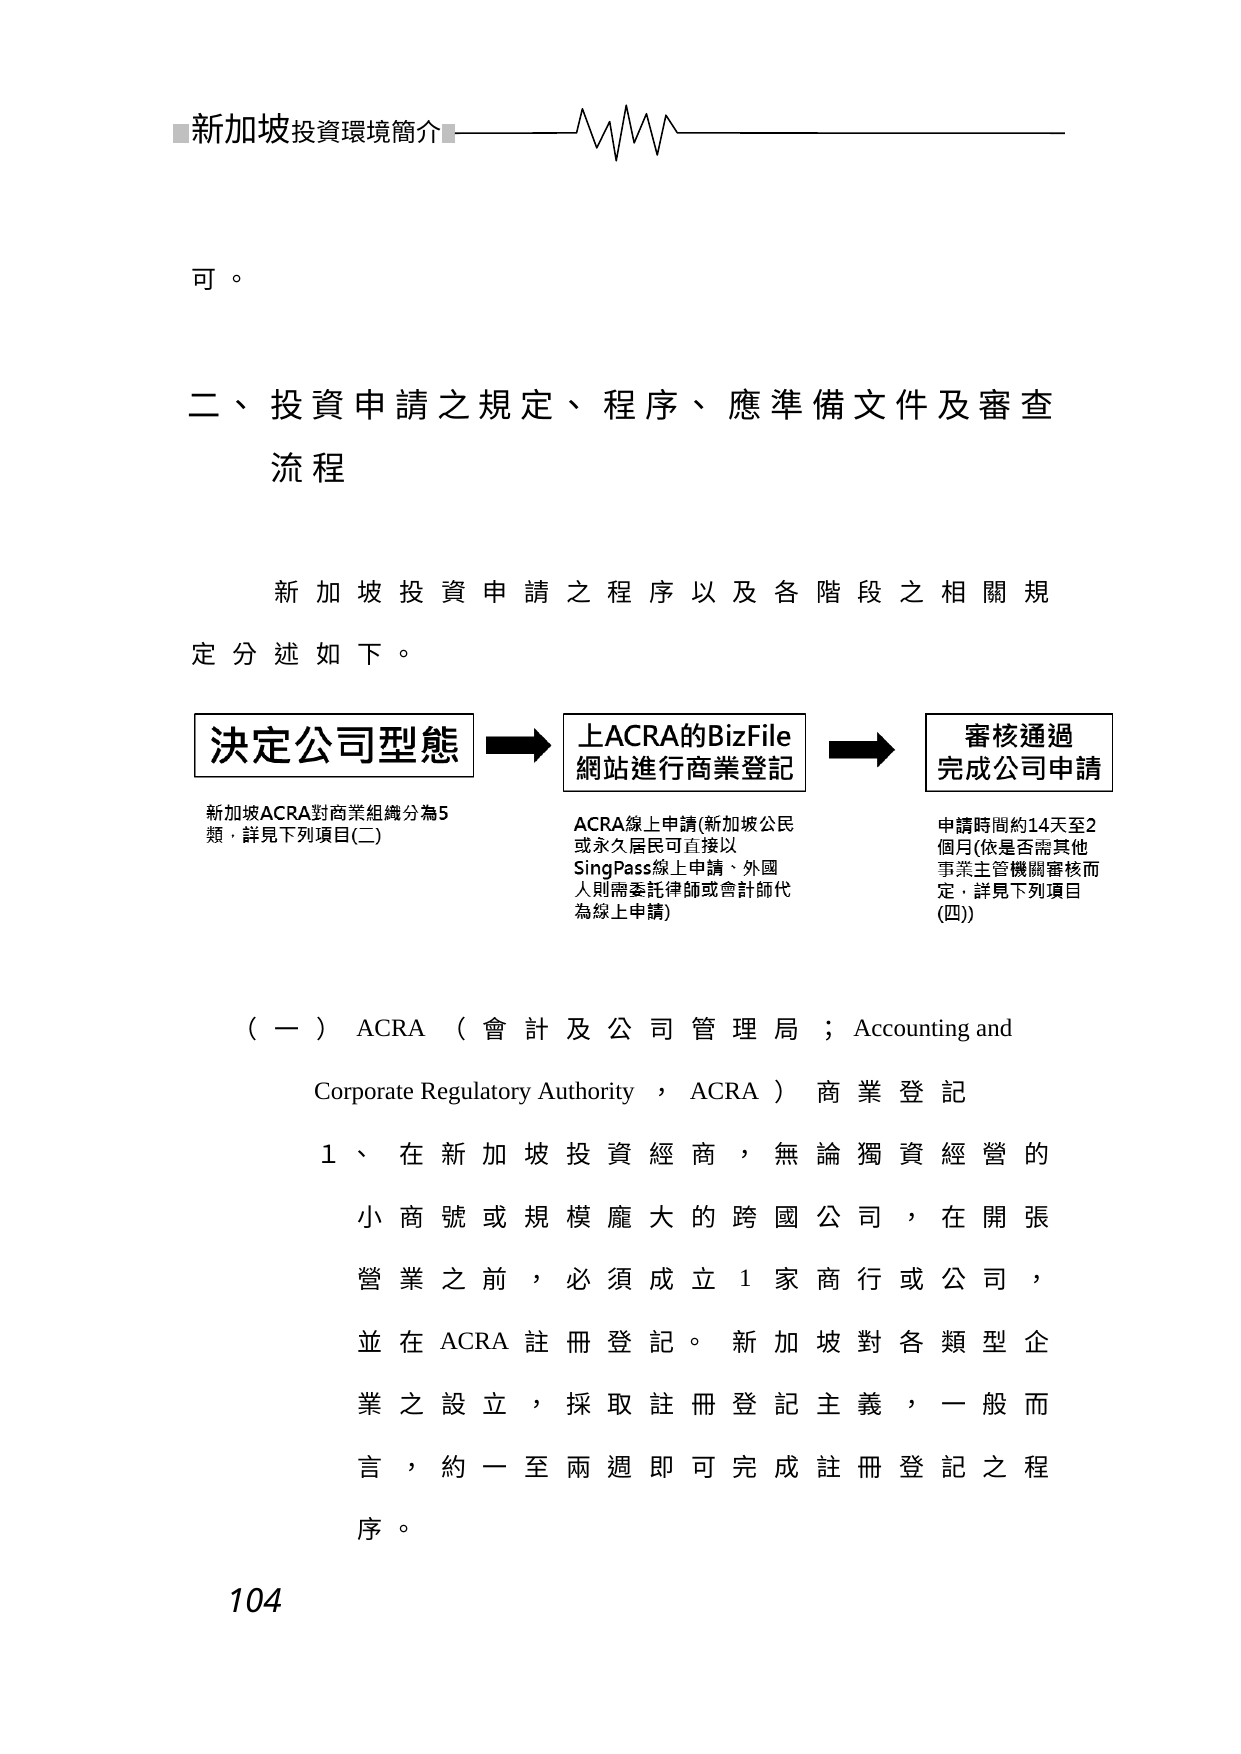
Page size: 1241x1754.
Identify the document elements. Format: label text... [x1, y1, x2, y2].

text １、在新加坡投資經商，無論獨資經營的小商號或規模龐大的跨國公司，在開張營業之前，必須成立1家商行或公司，並在ACRA註冊登記。新加坡對各類型企業之設立，採取註冊登記主義，一般而言，約一至兩週即可完成註冊登記之程序。 [281, 1111, 1058, 1549]
text 二、投資申請之規定、程序、應準備文件及審查流程 [183, 361, 1058, 486]
text （一）ACRA（會計及公司管理局；Accounting and Corporate Regulatory Authority，ACRA）商業登記 [207, 986, 1058, 1111]
text 可。 [183, 236, 1058, 299]
text 新加坡投資申請之程序以及各階段之相關規定分述如下。 [183, 549, 1058, 674]
picture [182, 708, 1125, 924]
